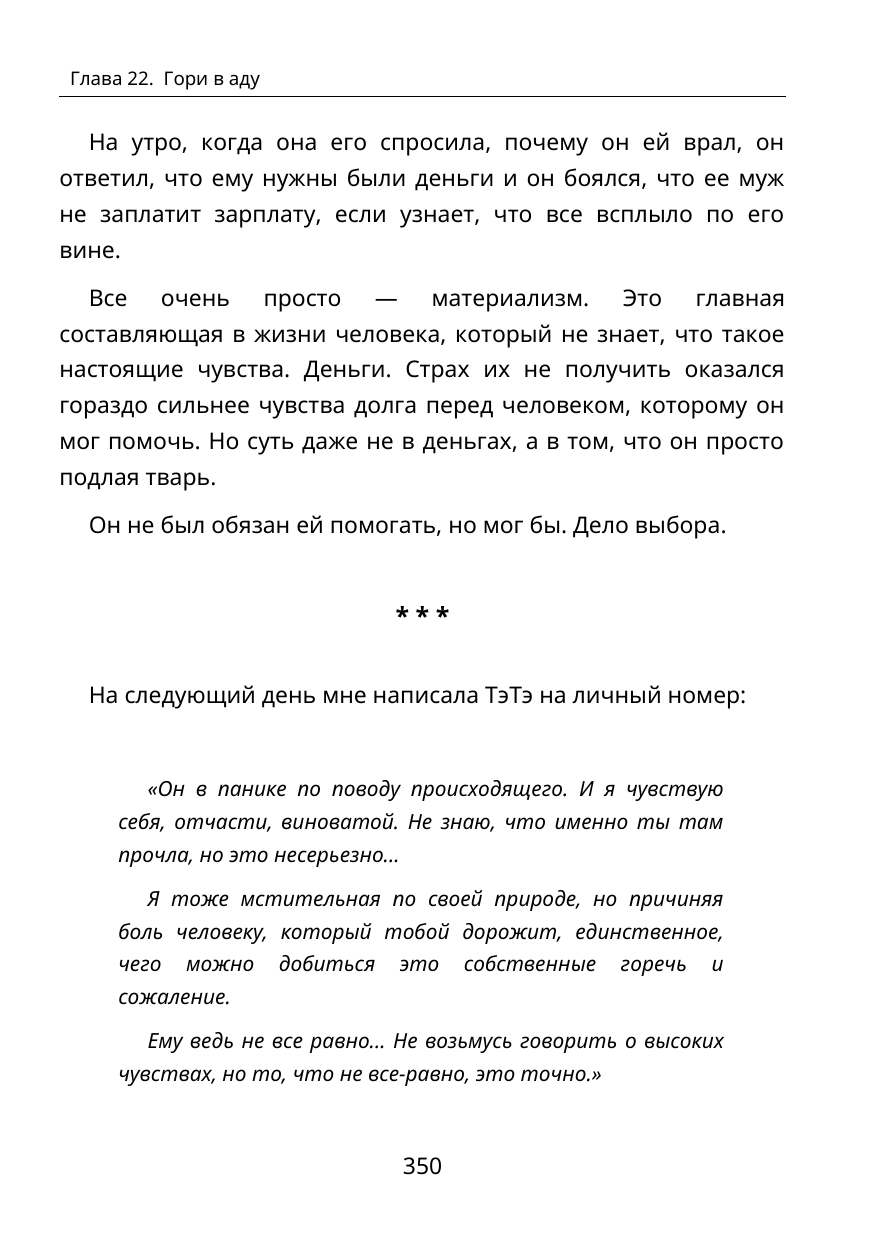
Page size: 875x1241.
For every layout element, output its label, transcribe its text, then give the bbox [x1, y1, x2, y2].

text Все очень просто — материализм. Это главная составляющая в жизни человека, который не знает, что такое настоящие чувства. Деньги. Страх их не получить оказался гораздо сильнее чувства долга перед человеком, которому он мог помочь. Но суть даже не в деньгах, а в том, что он просто подлая тварь. [59, 282, 786, 492]
text Ему ведь не все равно... Не возьмусь говорить о высоких чувствах, но то, что не все-равно, это точно.» [118, 1026, 727, 1087]
text «Он в панике по поводу происходящего. И я чувствую себя, отчасти, виноватой. Не знаю, что именно ты там прочла, но это несерьезно... [118, 774, 727, 868]
text На утро, когда она его спросила, почему он ей врал, он ответил, что ему нужны были деньги и он боялся, что ее муж не заплатит зарплату, если узнает, что все всплыло по его вине. [59, 126, 786, 265]
text Он не был обязан ей помогать, но мог бы. Дело выбора. [59, 509, 786, 540]
subtitle * * * [59, 598, 786, 632]
text Я тоже мстительная по своей природе, но причиняя боль человеку, который тобой дорожит, единственное, чего можно добиться это собственные горечь и сожаление. [118, 884, 727, 1010]
text На следующий день мне написала ТэТэ на личный номер: [59, 679, 786, 710]
